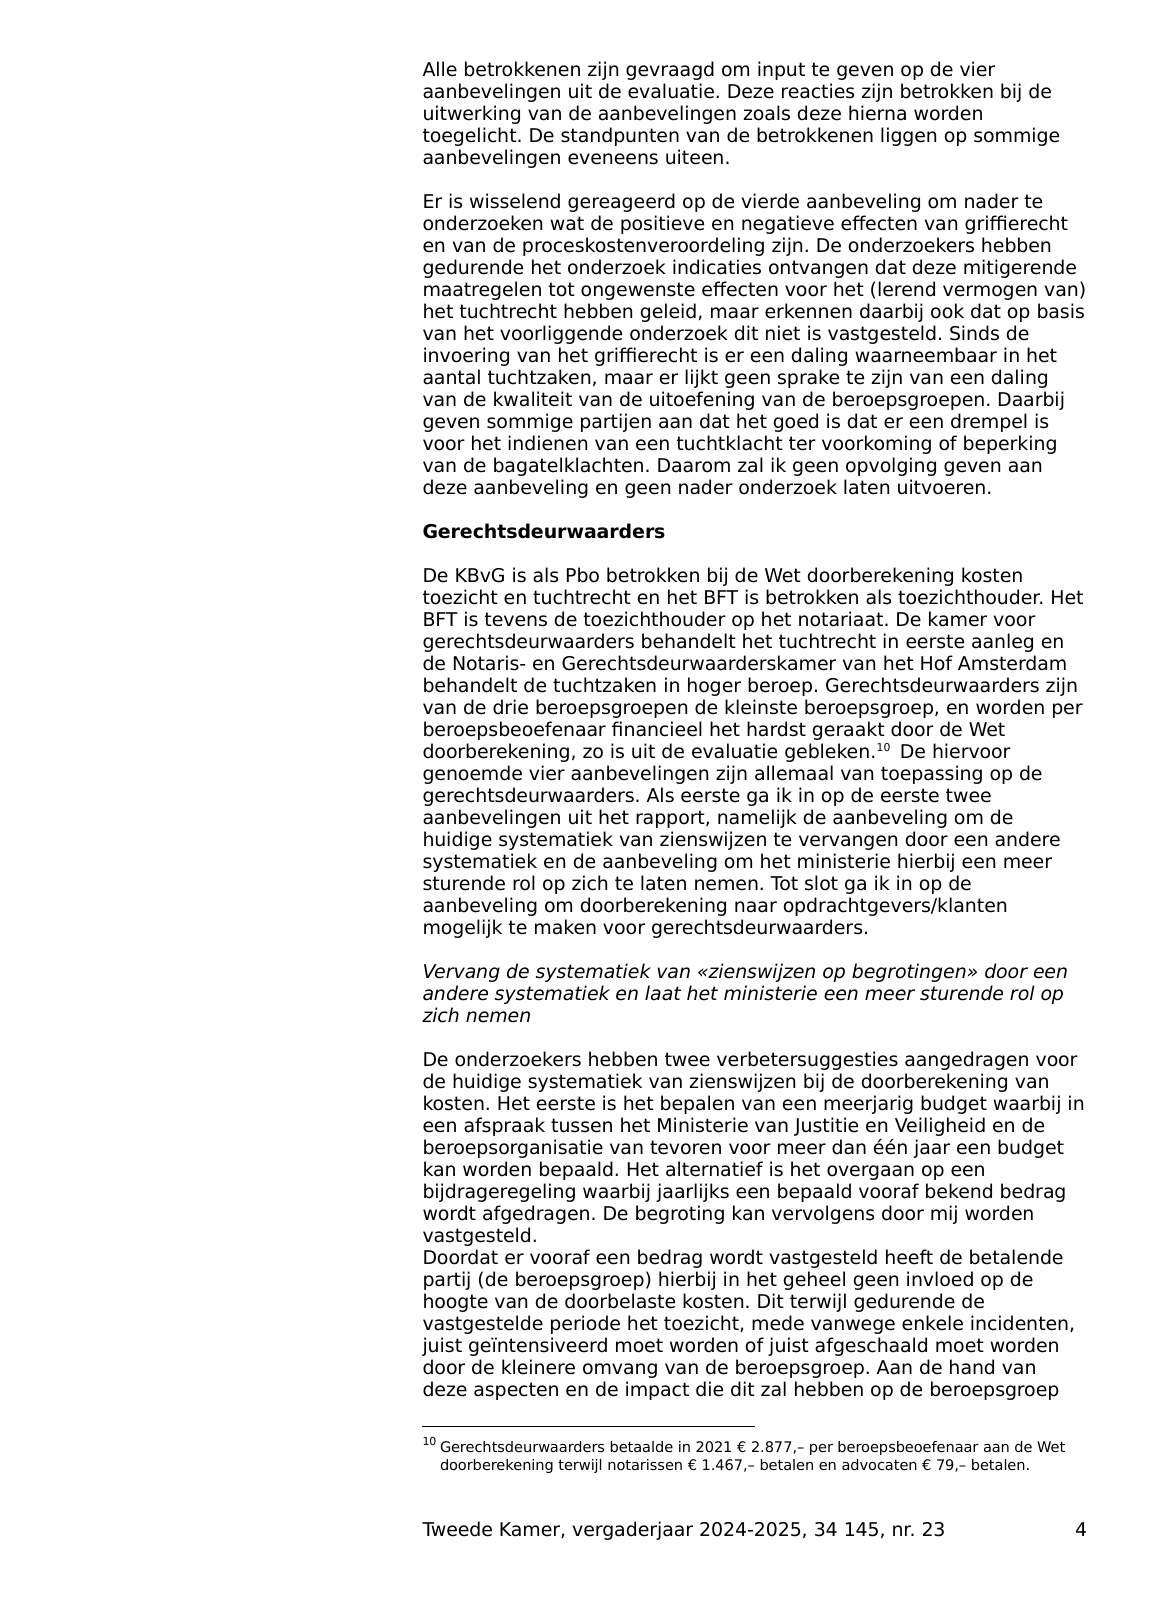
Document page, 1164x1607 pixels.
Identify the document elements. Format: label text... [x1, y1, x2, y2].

subtitle Vervang de systematiek van «zienswijzen op begrotingen» door een andere systematiek en laat het ministerie een meer sturende rol op zich nemen [422, 961, 1087, 1027]
text De onderzoekers hebben twee verbetersuggesties aangedragen voor de huidige systematiek van zienswijzen bij de doorberekening van kosten. Het eerste is het bepalen van een meerjarig budget waarbij in een afspraak tussen het Ministerie van Justitie en Veiligheid en de beroepsorganisatie van tevoren voor meer dan één jaar een budget kan worden bepaald. Het alternatief is het overgaan op een bijdrageregeling waarbij jaarlijks een bepaald vooraf bekend bedrag wordt afgedragen. De begroting kan vervolgens door mij worden vastgesteld. [422, 1049, 1087, 1247]
text Doordat er vooraf een bedrag wordt vastgesteld heeft de betalende partij (de beroepsgroep) hierbij in het geheel geen invloed op de hoogte van de doorbelaste kosten. Dit terwijl gedurende de vastgestelde periode het toezicht, mede vanwege enkele incidenten, juist geïntensiveerd moet worden of juist afgeschaald moet worden door de kleinere omvang van de beroepsgroep. Aan de hand van deze aspecten en de impact die dit zal hebben op de beroepsgroep [422, 1247, 1087, 1401]
text Alle betrokkenen zijn gevraagd om input te geven op de vier aanbevelingen uit de evaluatie. Deze reacties zijn betrokken bij de uitwerking van de aanbevelingen zoals deze hierna worden toegelicht. De standpunten van de betrokkenen liggen op sommige aanbevelingen eveneens uiteen. [422, 59, 1087, 169]
subtitle Gerechtsdeurwaarders [422, 521, 1087, 543]
text De KBvG is als Pbo betrokken bij de Wet doorberekening kosten toezicht en tuchtrecht en het BFT is betrokken als toezichthouder. Het BFT is tevens de toezichthouder op het notariaat. De kamer voor gerechtsdeurwaarders behandelt het tuchtrecht in eerste aanleg en de Notaris- en Gerechtsdeurwaarderskamer van het Hof Amsterdam behandelt de tuchtzaken in hoger beroep. Gerechtsdeurwaarders zijn van de drie beroepsgroepen de kleinste beroepsgroep, en worden per beroepsbeoefenaar financieel het hardst geraakt door de Wet doorberekening, zo is uit de evaluatie gebleken. De hiervoor genoemde vier aanbevelingen zijn allemaal van toepassing op de gerechtsdeurwaarders. Als eerste ga ik in op de eerste twee aanbevelingen uit het rapport, namelijk de aanbeveling om de huidige systematiek van zienswijzen te vervangen door een andere systematiek en de aanbeveling om het ministerie hierbij een meer sturende rol op zich te laten nemen. Tot slot ga ik in op de aanbeveling om doorberekening naar opdrachtgevers/klanten mogelijk te maken voor gerechtsdeurwaarders. [422, 565, 1087, 939]
text Er is wisselend gereageerd op de vierde aanbeveling om nader te onderzoeken wat de positieve en negatieve effecten van griffierecht en van de proceskostenveroordeling zijn. De onderzoekers hebben gedurende het onderzoek indicaties ontvangen dat deze mitigerende maatregelen tot ongewenste effecten voor het (lerend vermogen van) het tuchtrecht hebben geleid, maar erkennen daarbij ook dat op basis van het voorliggende onderzoek dit niet is vastgesteld. Sinds de invoering van het griffierecht is er een daling waarneembaar in het aantal tuchtzaken, maar er lijkt geen sprake te zijn van een daling van de kwaliteit van de uitoefening van de beroepsgroepen. Daarbij geven sommige partijen aan dat het goed is dat er een drempel is voor het indienen van een tuchtklacht ter voorkoming of beperking van de bagatelklachten. Daarom zal ik geen opvolging geven aan deze aanbeveling en geen nader onderzoek laten uitvoeren. [422, 191, 1087, 499]
text Gerechtsdeurwaarders betaalde in 2021 € 2.877,– per beroepsbeoefenaar aan de Wet doorberekening terwijl notarissen € 1.467,– betalen en advocaten € 79,– betalen. [422, 1435, 1087, 1474]
